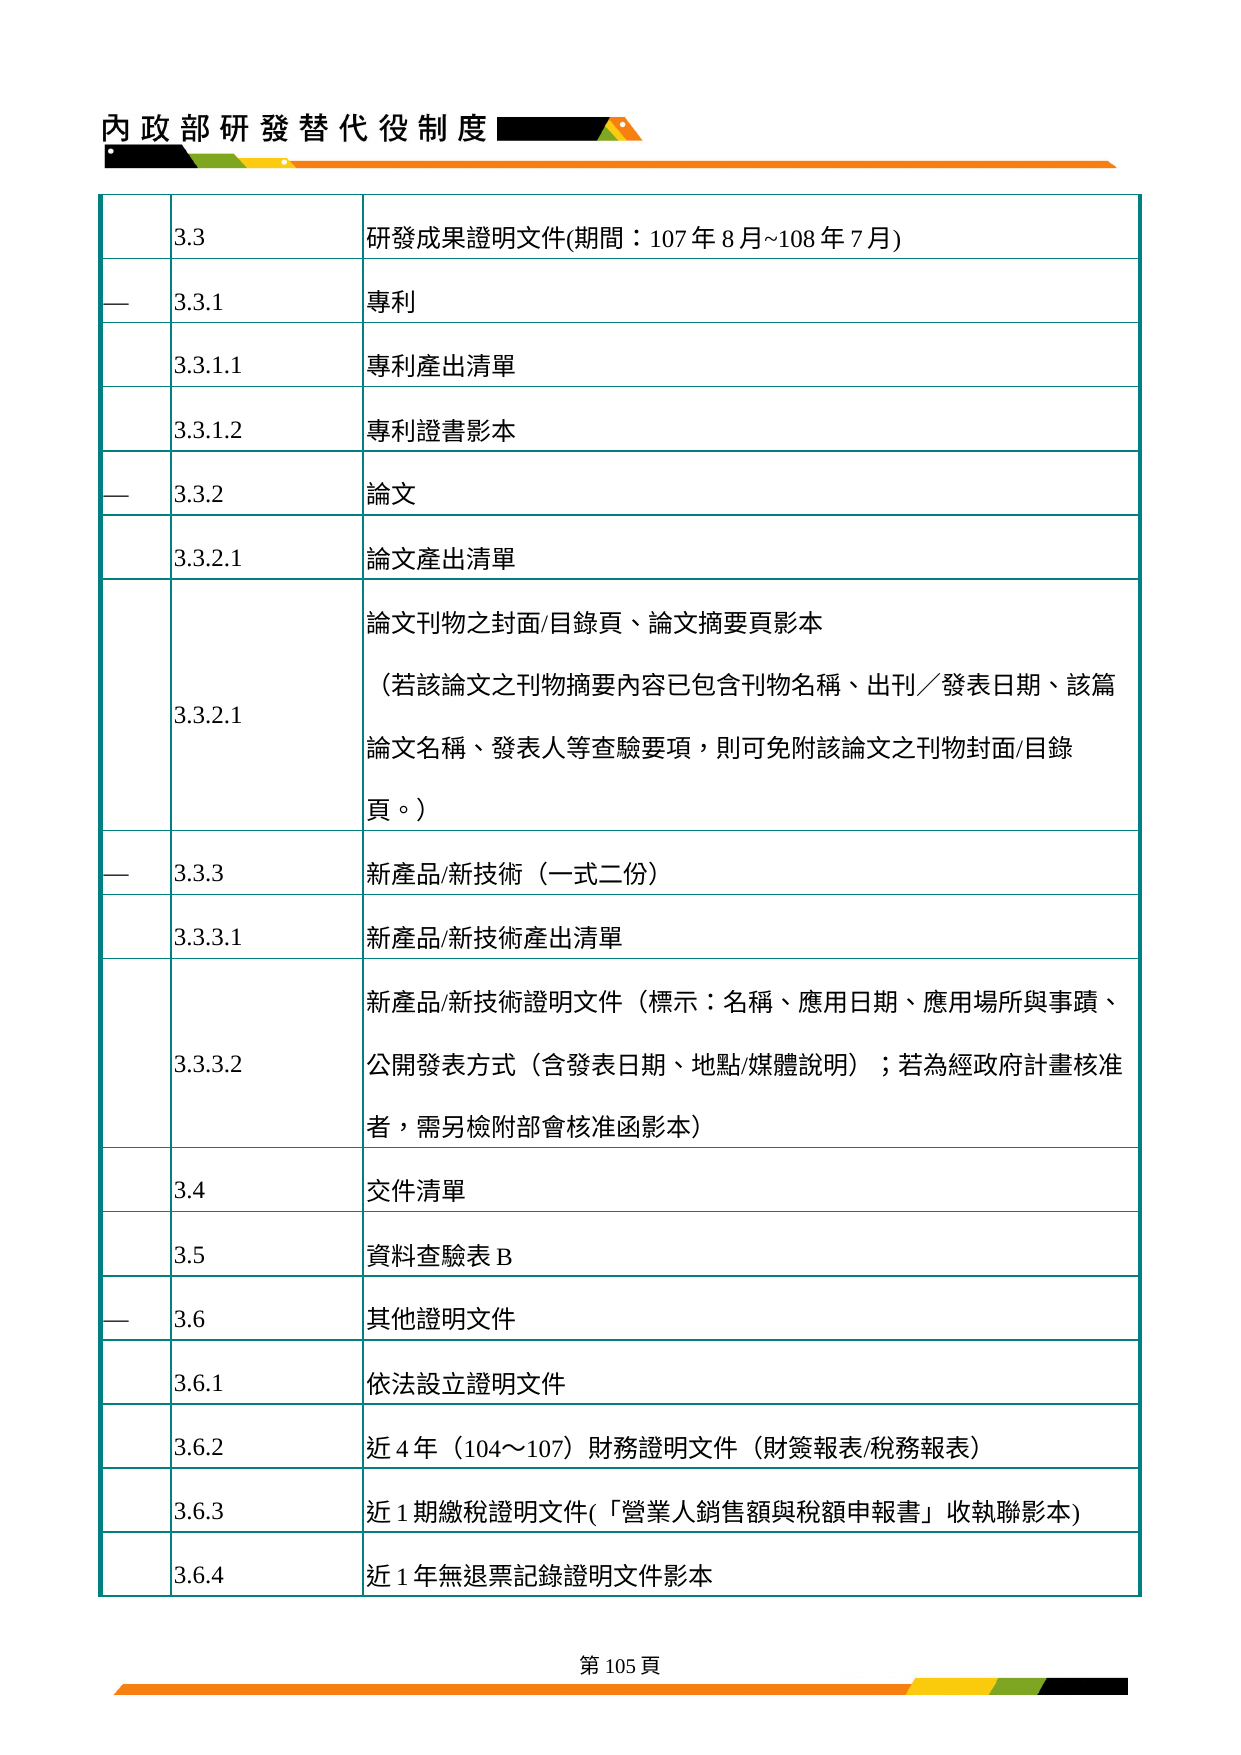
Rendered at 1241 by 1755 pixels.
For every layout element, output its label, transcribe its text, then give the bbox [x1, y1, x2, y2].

table_cell 論文產出清單 [364, 516, 1138, 578]
table_cell [103, 387, 170, 450]
table_cell [103, 1533, 170, 1595]
table_cell 交件清單 [364, 1148, 1138, 1211]
table_cell 專利證書影本 [364, 387, 1138, 450]
table_cell 3.3.1 [172, 259, 362, 322]
table_cell 依法設立證明文件 [364, 1341, 1138, 1403]
table_cell 專利產出清單 [364, 323, 1138, 386]
table_cell [103, 580, 170, 829]
table_cell 其他證明文件 [364, 1277, 1138, 1339]
table_cell 新產品/新技術產出清單 [364, 895, 1138, 958]
table_cell 3.3.2.1 [172, 516, 362, 578]
table_cell 3.3.1.1 [172, 323, 362, 386]
table_cell 論文 [364, 452, 1138, 514]
table_cell 3.6.3 [172, 1469, 362, 1531]
table_cell 3.3.2.1 [172, 580, 362, 829]
table_cell [103, 1212, 170, 1275]
table_cell 資料查驗表B [364, 1212, 1138, 1275]
table_cell 3.6.1 [172, 1341, 362, 1403]
table_cell 3.3.3.1 [172, 895, 362, 958]
table_cell [103, 959, 170, 1147]
table_cell 3.6.4 [172, 1533, 362, 1595]
table_cell [103, 323, 170, 386]
table_cell — [103, 831, 170, 894]
table_cell 研發成果證明文件(期間：107年8月~108年7月) [364, 195, 1138, 258]
table_cell — [103, 1277, 170, 1339]
table_cell 近1年無退票記錄證明文件影本 [364, 1533, 1138, 1595]
table_cell 3.6 [172, 1277, 362, 1339]
table_cell 近4年（104～107）財務證明文件（財簽報表/稅務報表） [364, 1405, 1138, 1467]
table_cell 3.3.3.2 [172, 959, 362, 1147]
table_cell [103, 1469, 170, 1531]
table_cell [103, 1148, 170, 1211]
table_cell 專利 [364, 259, 1138, 322]
table_cell — [103, 259, 170, 322]
table_cell 近1期繳稅證明文件(「營業人銷售額與稅額申報書」收執聯影本) [364, 1469, 1138, 1531]
table_cell [103, 1341, 170, 1403]
table_cell 新產品/新技術（一式二份） [364, 831, 1138, 894]
table_cell 3.3.1.2 [172, 387, 362, 450]
table_cell 新產品/新技術證明文件（標示：名稱、應用日期、應用場所與事蹟、公開發表方式（含發表日期、地點/媒體說明）；若為經政府計畫核准者，需另檢附部會核准函影本） [364, 959, 1138, 1147]
table_cell [103, 516, 170, 578]
table_cell [103, 895, 170, 958]
table_cell [103, 195, 170, 258]
table_cell 3.3.2 [172, 452, 362, 514]
table_cell 3.6.2 [172, 1405, 362, 1467]
table_cell 論文刊物之封面/目錄頁、論文摘要頁影本 （若該論文之刊物摘要內容已包含刊物名稱、出刊／發表日期、該篇論文名稱、發表人等查驗要項，則可免附該論文之刊物封面/目錄頁。） [364, 580, 1138, 829]
table_cell 3.5 [172, 1212, 362, 1275]
table_cell 3.3.3 [172, 831, 362, 894]
table_cell [103, 1405, 170, 1467]
table_cell 3.3 [172, 195, 362, 258]
table_cell — [103, 452, 170, 514]
table_cell 3.4 [172, 1148, 362, 1211]
